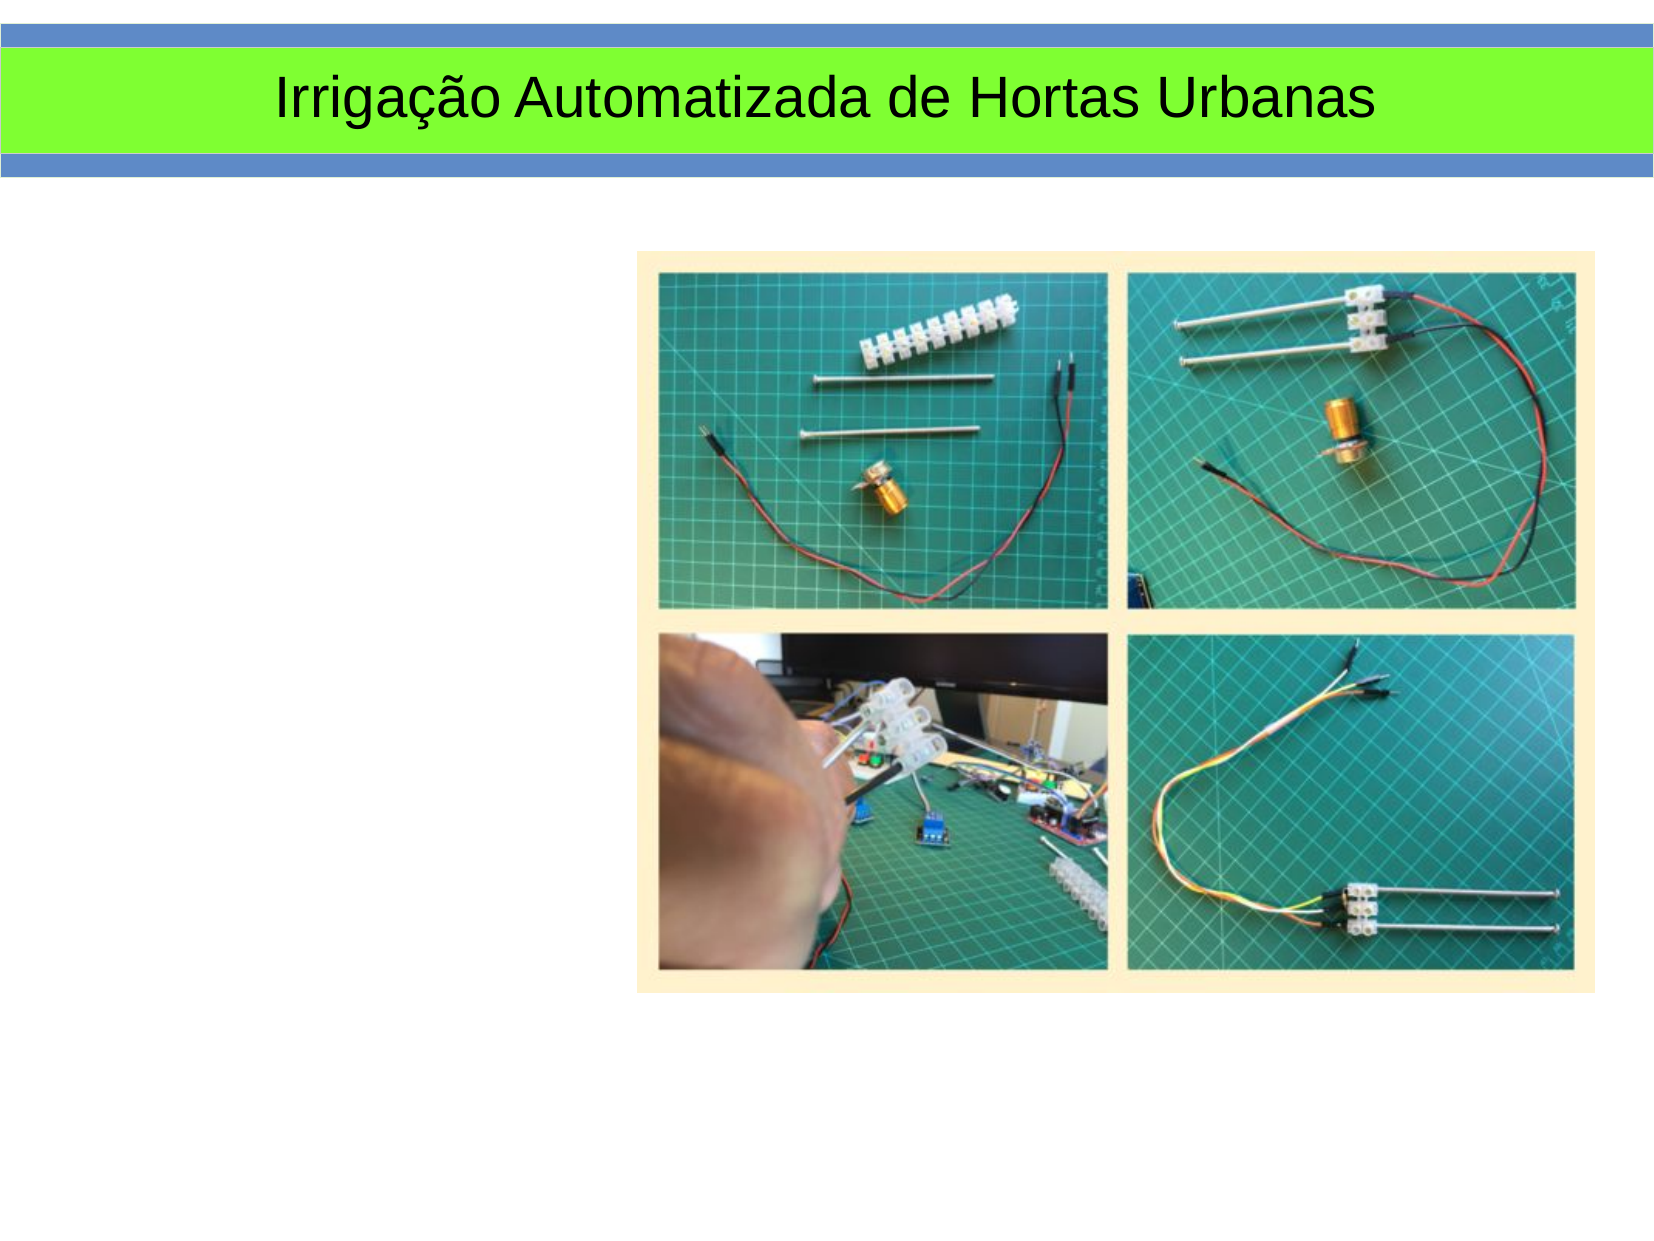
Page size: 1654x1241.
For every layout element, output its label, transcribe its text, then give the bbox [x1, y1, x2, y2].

text_box [0, 23, 1654, 178]
title Irrigação Automatizada de Hortas Urbanas [200, 41, 1512, 154]
picture [637, 251, 1595, 993]
